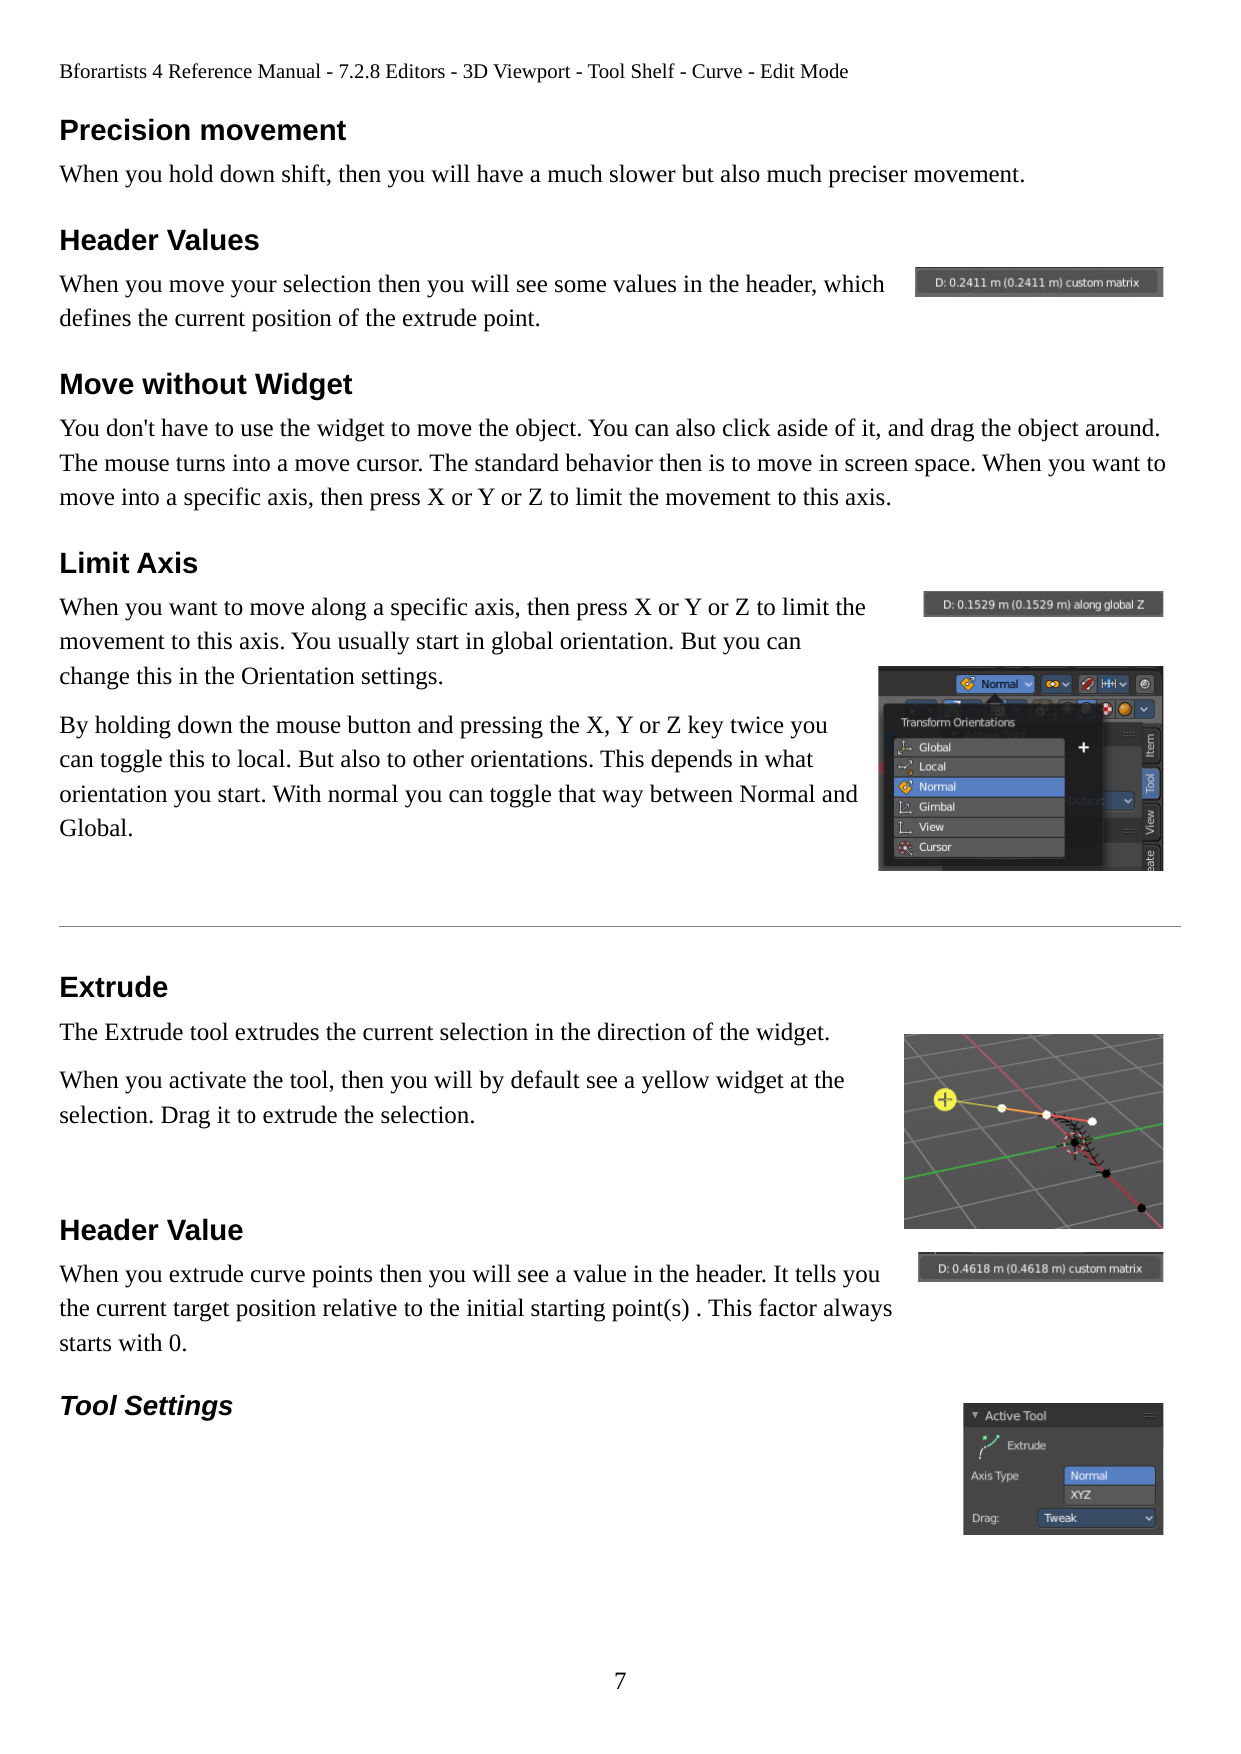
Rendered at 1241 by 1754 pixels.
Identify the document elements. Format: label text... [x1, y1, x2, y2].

picture [923, 591, 1164, 617]
picture [918, 1252, 1164, 1282]
picture [904, 1034, 1164, 1229]
subtitle Header Values [59, 222, 1181, 256]
subtitle Tool Settings [59, 1389, 1181, 1421]
picture [878, 666, 1164, 871]
subtitle Move without Widget [59, 367, 1181, 401]
picture [915, 267, 1164, 297]
text The Extrude tool extrudes the current selection in the direction of the widget. [59, 1017, 1181, 1045]
text When you extrude curve points then you will see a value in the header. It tells you the current target position relative to the initial starting point(s) . This factor always starts with 0. [59, 1259, 1181, 1357]
picture [963, 1403, 1164, 1535]
subtitle Precision movement [59, 113, 1181, 146]
text By holding down the mouse button and pressing the X, Y or Z key twice you can toggle this to local. But also to other orientations. This depends in what orientation you start. With normal you can toggle that way between Normal and Global. [59, 710, 878, 842]
text When you activate the tool, then you will by default see a yellow widget at the selection. Drag it to extrude the selection. [59, 1066, 904, 1129]
text When you move your selection then you will see some values in the header, which defines the current position of the extrude point. [59, 269, 1181, 332]
text You don't have to use the widget to move the object. You can also click aside of it, and drag the object around. The mouse turns into a move cursor. The standard behavior then is to move in screen space. When you want to move into a specific axis, then press X or Y or Z to limit the movement to this axis. [59, 413, 1181, 511]
subtitle Extrude [59, 970, 1181, 1004]
text When you hold down shift, then you will have a much slower but also much preciser movement. [59, 159, 1181, 188]
subtitle Header Value [59, 1213, 1181, 1247]
text When you want to move along a specific axis, then press X or Y or Z to limit the movement to this axis. You usually start in global orientation. But you can change this in the Orientation settings. [59, 592, 1181, 690]
subtitle Limit Axis [59, 546, 1181, 579]
